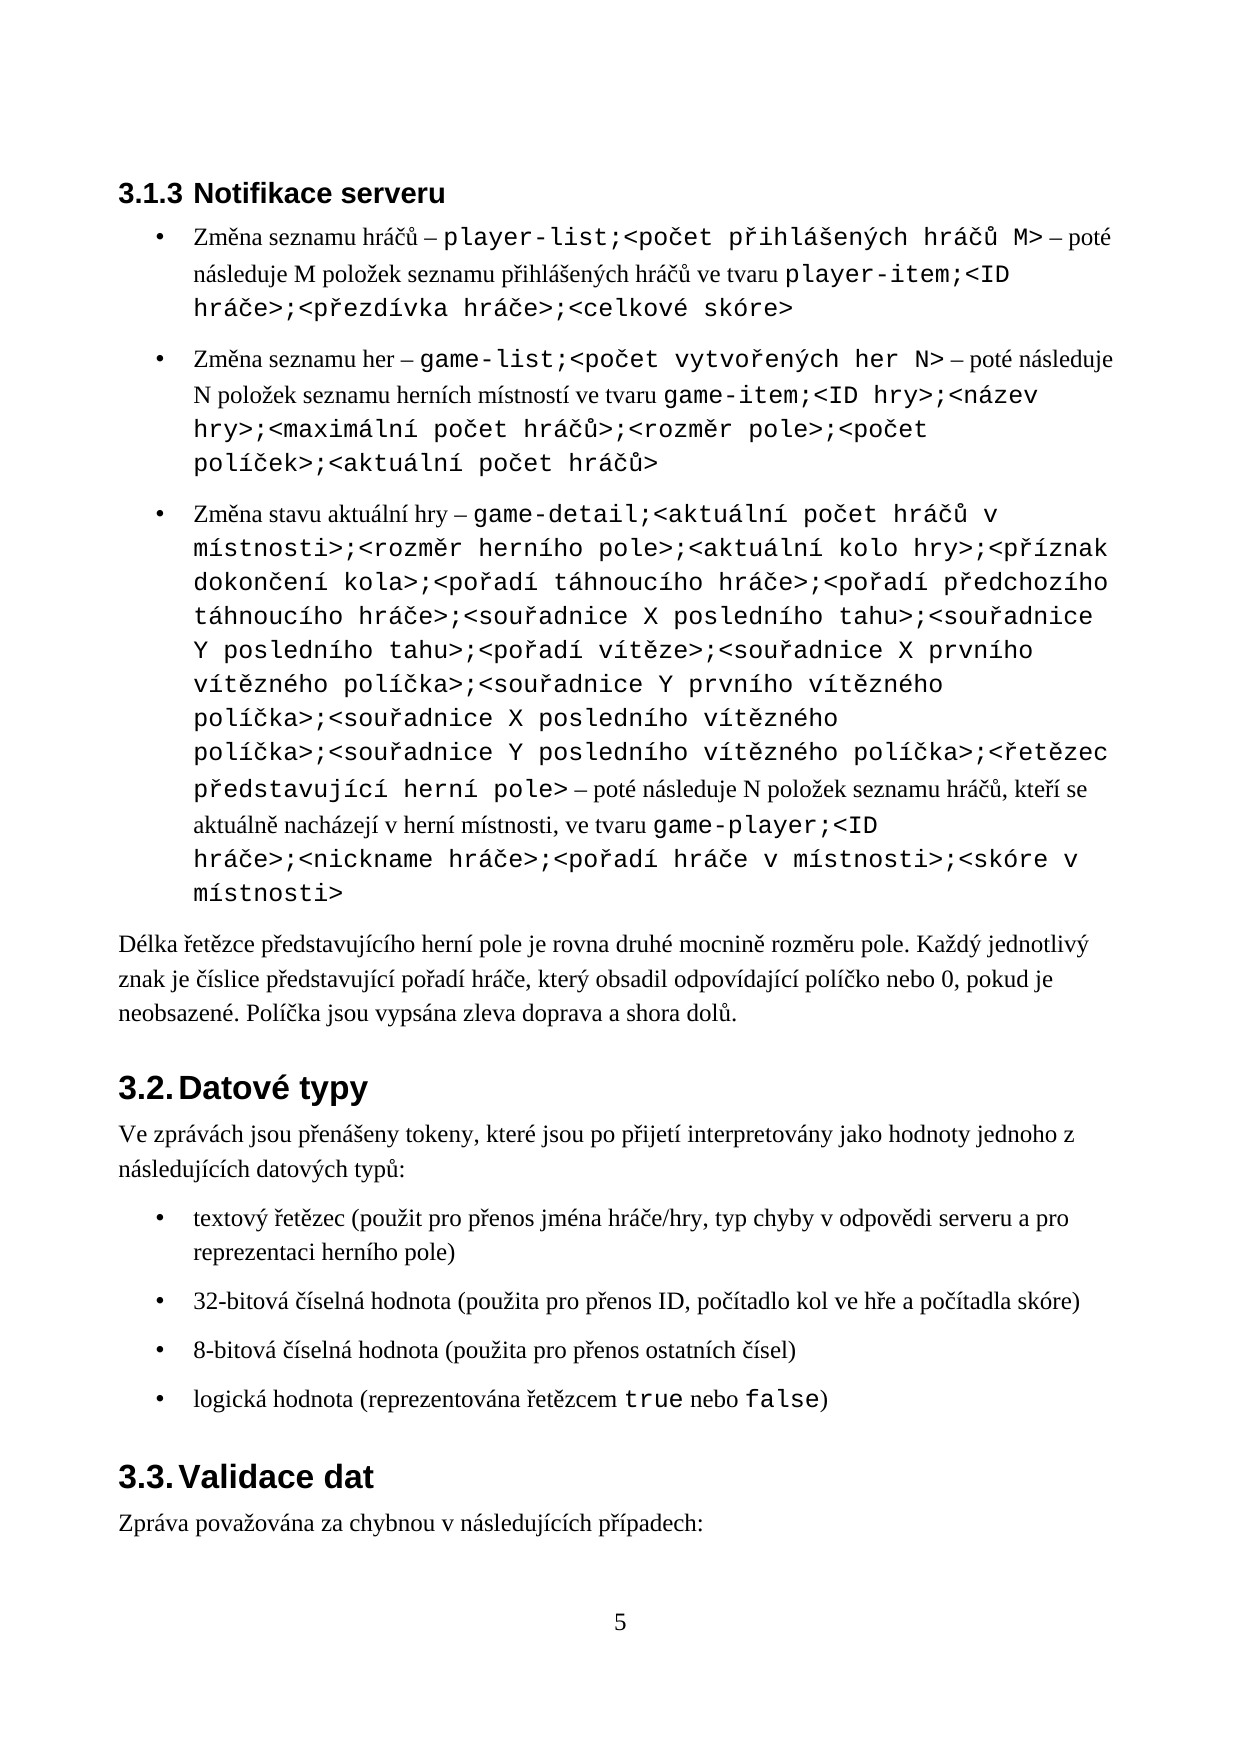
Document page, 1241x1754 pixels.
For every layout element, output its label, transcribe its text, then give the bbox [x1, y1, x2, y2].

list Změna seznamu hráčů – player-list;<počet přihlášených hráčů M> – poté následuje M položek seznamu přihlášených hráčů ve tvaru player-item;<ID hráče>;<přezdívka hráče>;<celkové skóre> [156, 222, 1122, 324]
list textový řetězec (použit pro přenos jména hráče/hry, typ chyby v odpovědi serveru a pro reprezentaci herního pole) [156, 1203, 1122, 1266]
text Ve zprávách jsou přenášeny tokeny, které jsou po přijetí interpretovány jako hodnoty jednoho z následujících datových typů: [118, 1119, 1122, 1182]
subtitle Notifikace serveru [118, 176, 1122, 210]
list Změna seznamu her – game-list;<počet vytvořených her N> – poté následuje N položek seznamu herních místností ve tvaru game-item;<ID hry>;<název hry>;<maximální počet hráčů>;<rozměr pole>;<počet políček>;<aktuální počet hráčů> [156, 344, 1122, 479]
list logická hodnota (reprezentována řetězcem true nebo false) [156, 1384, 1122, 1415]
subtitle Validace dat [118, 1457, 1122, 1496]
text Zpráva považována za chybnou v následujících případech: [118, 1508, 1122, 1537]
list 8-bitová číselná hodnota (použita pro přenos ostatních čísel) [156, 1335, 1122, 1364]
list Změna stavu aktuální hry – game-detail;<aktuální počet hráčů v místnosti>;<rozměr herního pole>;<aktuální kolo hry>;<příznak dokončení kola>;<pořadí táhnoucího hráče>;<pořadí předchozího táhnoucího hráče>;<souřadnice X posledního tahu>;<souřadnice Y posledního tahu>;<pořadí vítěze>;<souřadnice X prvního vítězného políčka>;<souřadnice Y prvního vítězného políčka>;<souřadnice X posledního vítězného políčka>;<souřadnice Y posledního vítězného políčka>;<řetězec představující herní pole> – poté následuje N položek seznamu hráčů, kteří se aktuálně nacházejí v herní místnosti, ve tvaru game-player;<ID hráče>;<nickname hráče>;<pořadí hráče v místnosti>;<skóre v místnosti> [156, 499, 1122, 909]
list 32-bitová číselná hodnota (použita pro přenos ID, počítadlo kol ve hře a počítadla skóre) [156, 1286, 1122, 1315]
text Délka řetězce představujícího herní pole je rovna druhé mocnině rozměru pole. Každý jednotlivý znak je číslice představující pořadí hráče, který obsadil odpovídající políčko nebo 0, pokud je neobsazené. Políčka jsou vypsána zleva doprava a shora dolů. [118, 929, 1122, 1027]
subtitle Datové typy [118, 1068, 1122, 1107]
